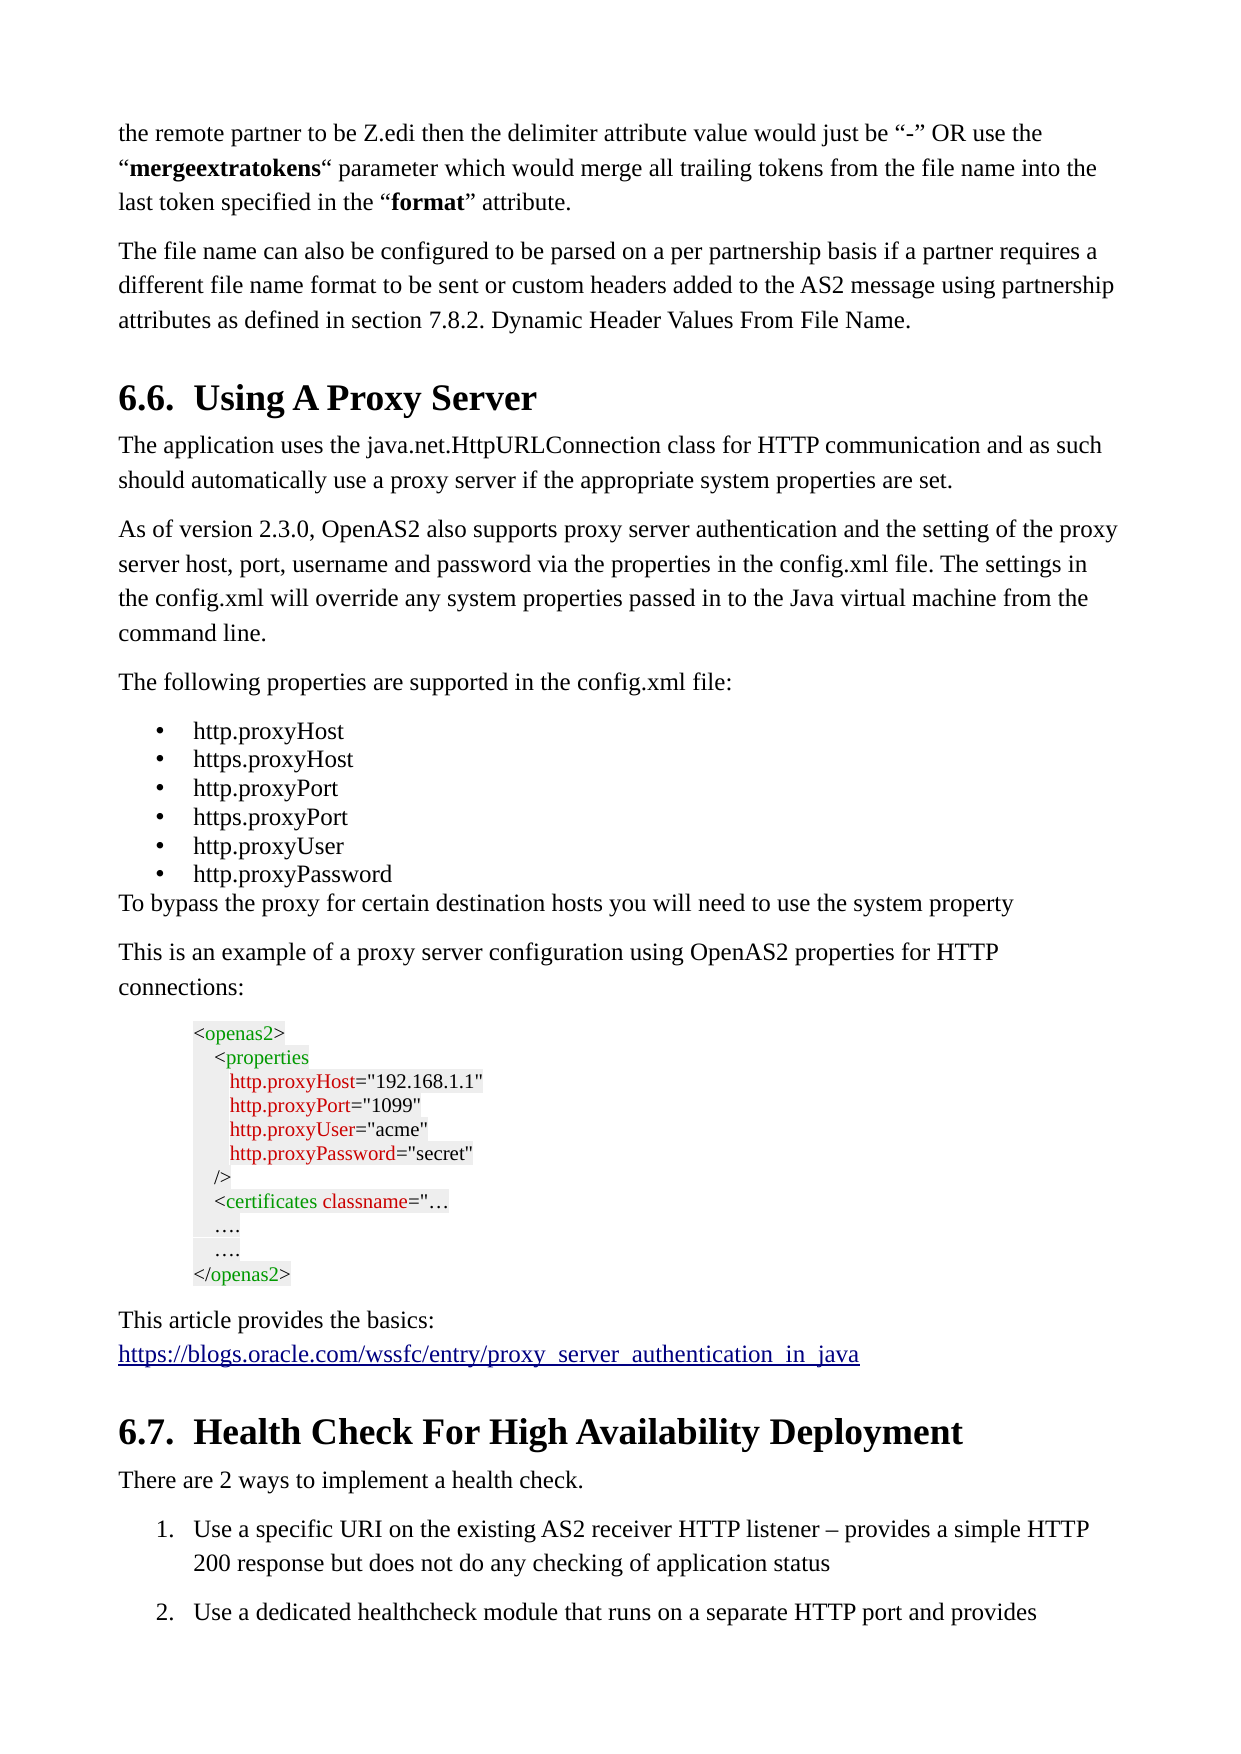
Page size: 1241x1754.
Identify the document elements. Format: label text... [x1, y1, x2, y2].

text the remote partner to be Z.edi then the delimiter attribute value would just be “-” OR use the “mergeextratokens“ parameter which would merge all trailing tokens from the file name into the last token specified in the “format” attribute. [118, 118, 1122, 216]
list Use a specific URI on the existing AS2 receiver HTTP listener – provides a simple HTTP 200 response but does not do any checking of application status [156, 1514, 1122, 1577]
subtitle Health Check For High Availability Deployment [118, 1409, 1122, 1452]
text To bypass the proxy for certain destination hosts you will need to use the system property [118, 888, 1122, 917]
text The file name can also be configured to be parsed on a per partnership basis if a partner requires a different file name format to be sent or custom headers added to the AS2 message using partnership attributes as defined in section 7.8.2Dynamic Header Values From File Name. [118, 236, 1122, 334]
text The application uses the java.net.HttpURLConnection class for HTTP communication and as such should automatically use a proxy server if the appropriate system properties are set. [118, 431, 1122, 494]
text http.proxyUser="acme" [193, 1117, 1122, 1141]
text </openas2> [193, 1261, 1122, 1286]
text There are 2 ways to implement a health check. [118, 1465, 1122, 1494]
text <certificates classname="… [193, 1189, 1122, 1213]
text http.proxyHost="192.168.1.1" [193, 1069, 1122, 1093]
text …. [193, 1213, 1122, 1237]
subtitle Using A Proxy Server [118, 375, 1122, 418]
text The following properties are supported in the config.xml file: [118, 667, 1122, 695]
text This article provides the basics: https://blogs.oracle.com/wssfc/entry/proxy_server_authentication_in_java [118, 1305, 1122, 1368]
list http.proxyPassword [156, 859, 1122, 888]
list https.proxyHost [156, 744, 1122, 773]
text …. [193, 1237, 1122, 1261]
text <properties [193, 1045, 1122, 1069]
list http.proxyUser [156, 831, 1122, 859]
text <openas2> [193, 1021, 1122, 1045]
list Use a dedicated healthcheck module that runs on a separate HTTP port and provides [156, 1597, 1122, 1626]
list http.proxyPort [156, 773, 1122, 802]
text http.proxyPort="1099" [193, 1093, 1122, 1117]
text http.proxyPassword="secret" [193, 1141, 1122, 1165]
text This is an example of a proxy server configuration using OpenAS2 properties for HTTP connections: [118, 937, 1122, 1001]
text As of version 2.3.0, OpenAS2 also supports proxy server authentication and the setting of the proxy server host, port, username and password via the properties in the config.xml file. The settings in the config.xml will override any system properties passed in to the Java virtual machine from the command line. [118, 514, 1122, 646]
list https.proxyPort [156, 802, 1122, 831]
list http.proxyHost [156, 716, 1122, 744]
text /> [193, 1165, 1122, 1189]
